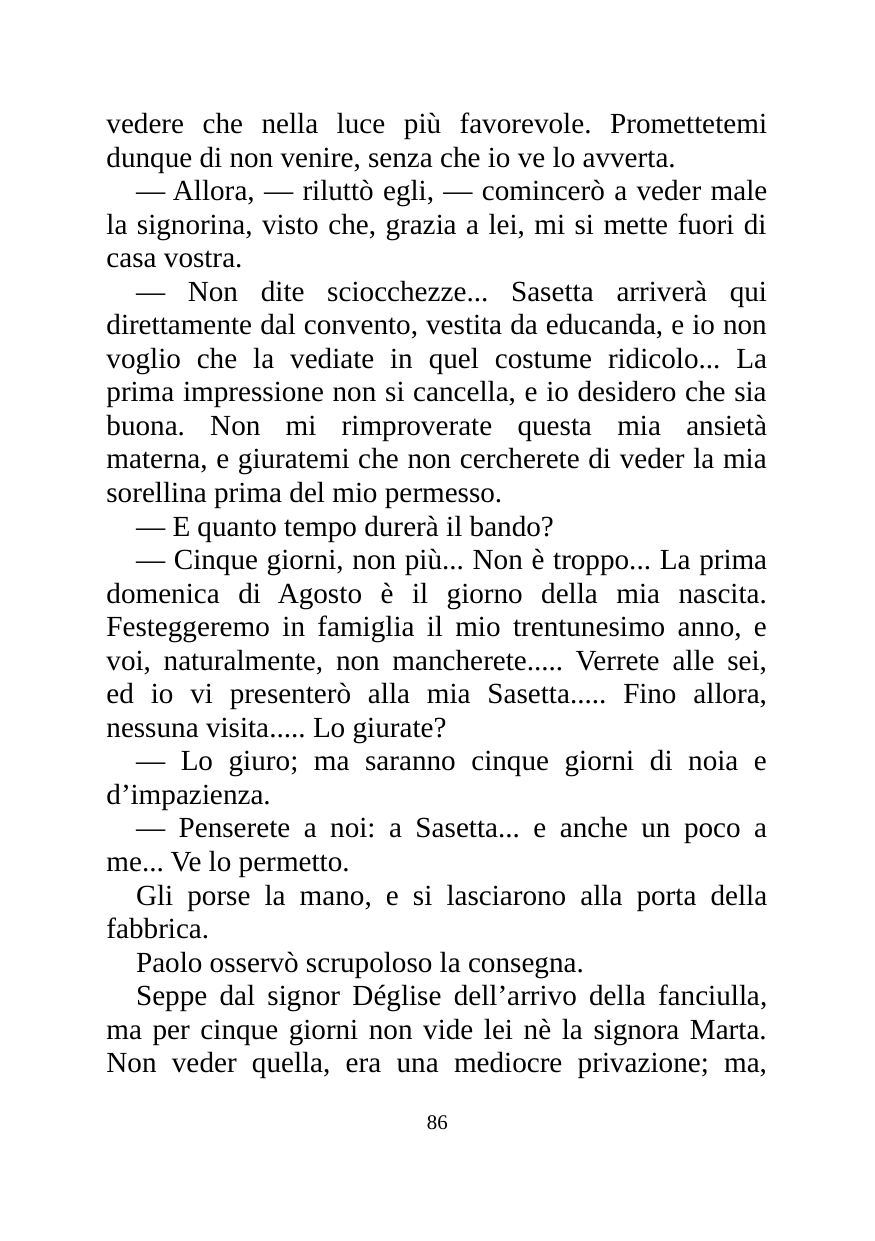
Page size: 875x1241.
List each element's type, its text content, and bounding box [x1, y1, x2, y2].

text — Lo giuro; ma saranno cinque giorni di noia e d’impazienza. [106, 743, 768, 811]
text — E quanto tempo durerà il bando? [106, 509, 768, 542]
text — Allora, — riluttò egli, — comincerò a veder male la signorina, visto che, grazia a lei, mi si mette fuori di casa vostra. [106, 173, 768, 274]
text vedere che nella luce più favorevole. Promettetemi dunque di non venire, senza che io ve lo avverta. [106, 106, 768, 173]
text — Cinque giorni, non più... Non è troppo... La prima domenica di Agosto è il giorno della mia nascita. Festeggeremo in famiglia il mio trentunesimo anno, e voi, naturalmente, non mancherete..... Verrete alle sei, ed io vi presenterò alla mia Sasetta..... Fino allora, nessuna visita..... Lo giurate? [106, 542, 768, 743]
text — Non dite sciocchezze... Sasetta arriverà qui direttamente dal convento, vestita da educanda, e io non voglio che la vediate in quel costume ridicolo... La prima impressione non si cancella, e io desidero che sia buona. Non mi rimproverate questa mia ansietà materna, e giuratemi che non cercherete di veder la mia sorellina prima del mio permesso. [106, 274, 768, 509]
text Paolo osservò scrupoloso la consegna. [106, 945, 768, 978]
text Seppe dal signor Déglise dell’arrivo della fanciulla, ma per cinque giorni non vide lei nè la signora Marta. Non veder quella, era una mediocre privazione; ma, [106, 978, 768, 1079]
text — Penserete a noi: a Sasetta... e anche un poco a me... Ve lo permetto. [106, 811, 768, 878]
text Gli porse la mano, e si lasciarono alla porta della fabbrica. [106, 878, 768, 945]
